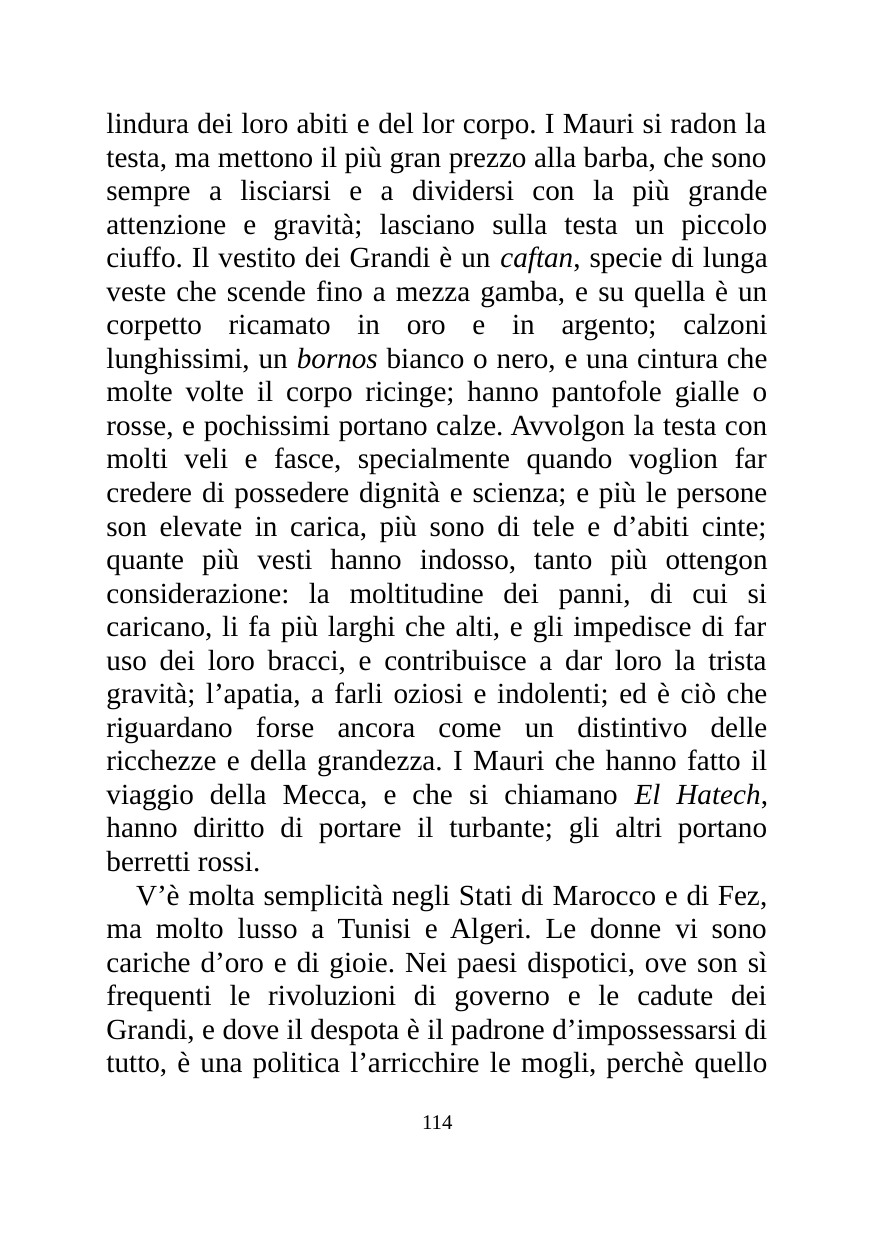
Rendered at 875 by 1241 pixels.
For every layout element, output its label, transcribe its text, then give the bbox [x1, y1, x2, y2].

text V’è molta semplicità negli Stati di Marocco e di Fez, ma molto lusso a Tunisi e Algeri. Le donne vi sono cariche d’oro e di gioie. Nei paesi dispotici, ove son sì frequenti le rivoluzioni di governo e le cadute dei Grandi, e dove il despota è il padrone d’impossessarsi di tutto, è una politica l’arricchire le mogli, perchè quello [106, 878, 768, 1079]
text lindura dei loro abiti e del lor corpo. I Mauri si radon la testa, ma mettono il più gran prezzo alla barba, che sono sempre a lisciarsi e a dividersi con la più grande attenzione e gravità; lasciano sulla testa un piccolo ciuffo. Il vestito dei Grandi è un caftan, specie di lunga veste che scende fino a mezza gamba, e su quella è un corpetto ricamato in oro e in argento; calzoni lunghissimi, un bornos bianco o nero, e una cintura che molte volte il corpo ricinge; hanno pantofole gialle o rosse, e pochissimi portano calze. Avvolgon la testa con molti veli e fasce, specialmente quando voglion far credere di possedere dignità e scienza; e più le persone son elevate in carica, più sono di tele e d’abiti cinte; quante più vesti hanno indosso, tanto più ottengon considerazione: la moltitudine dei panni, di cui si caricano, li fa più larghi che alti, e gli impedisce di far uso dei loro bracci, e contribuisce a dar loro la trista gravità; l’apatia, a farli oziosi e indolenti; ed è ciò che riguardano forse ancora come un distintivo delle ricchezze e della grandezza. I Mauri che hanno fatto il viaggio della Mecca, e che si chiamano El Hatech, hanno diritto di portare il turbante; gli altri portano berretti rossi. [106, 106, 768, 878]
